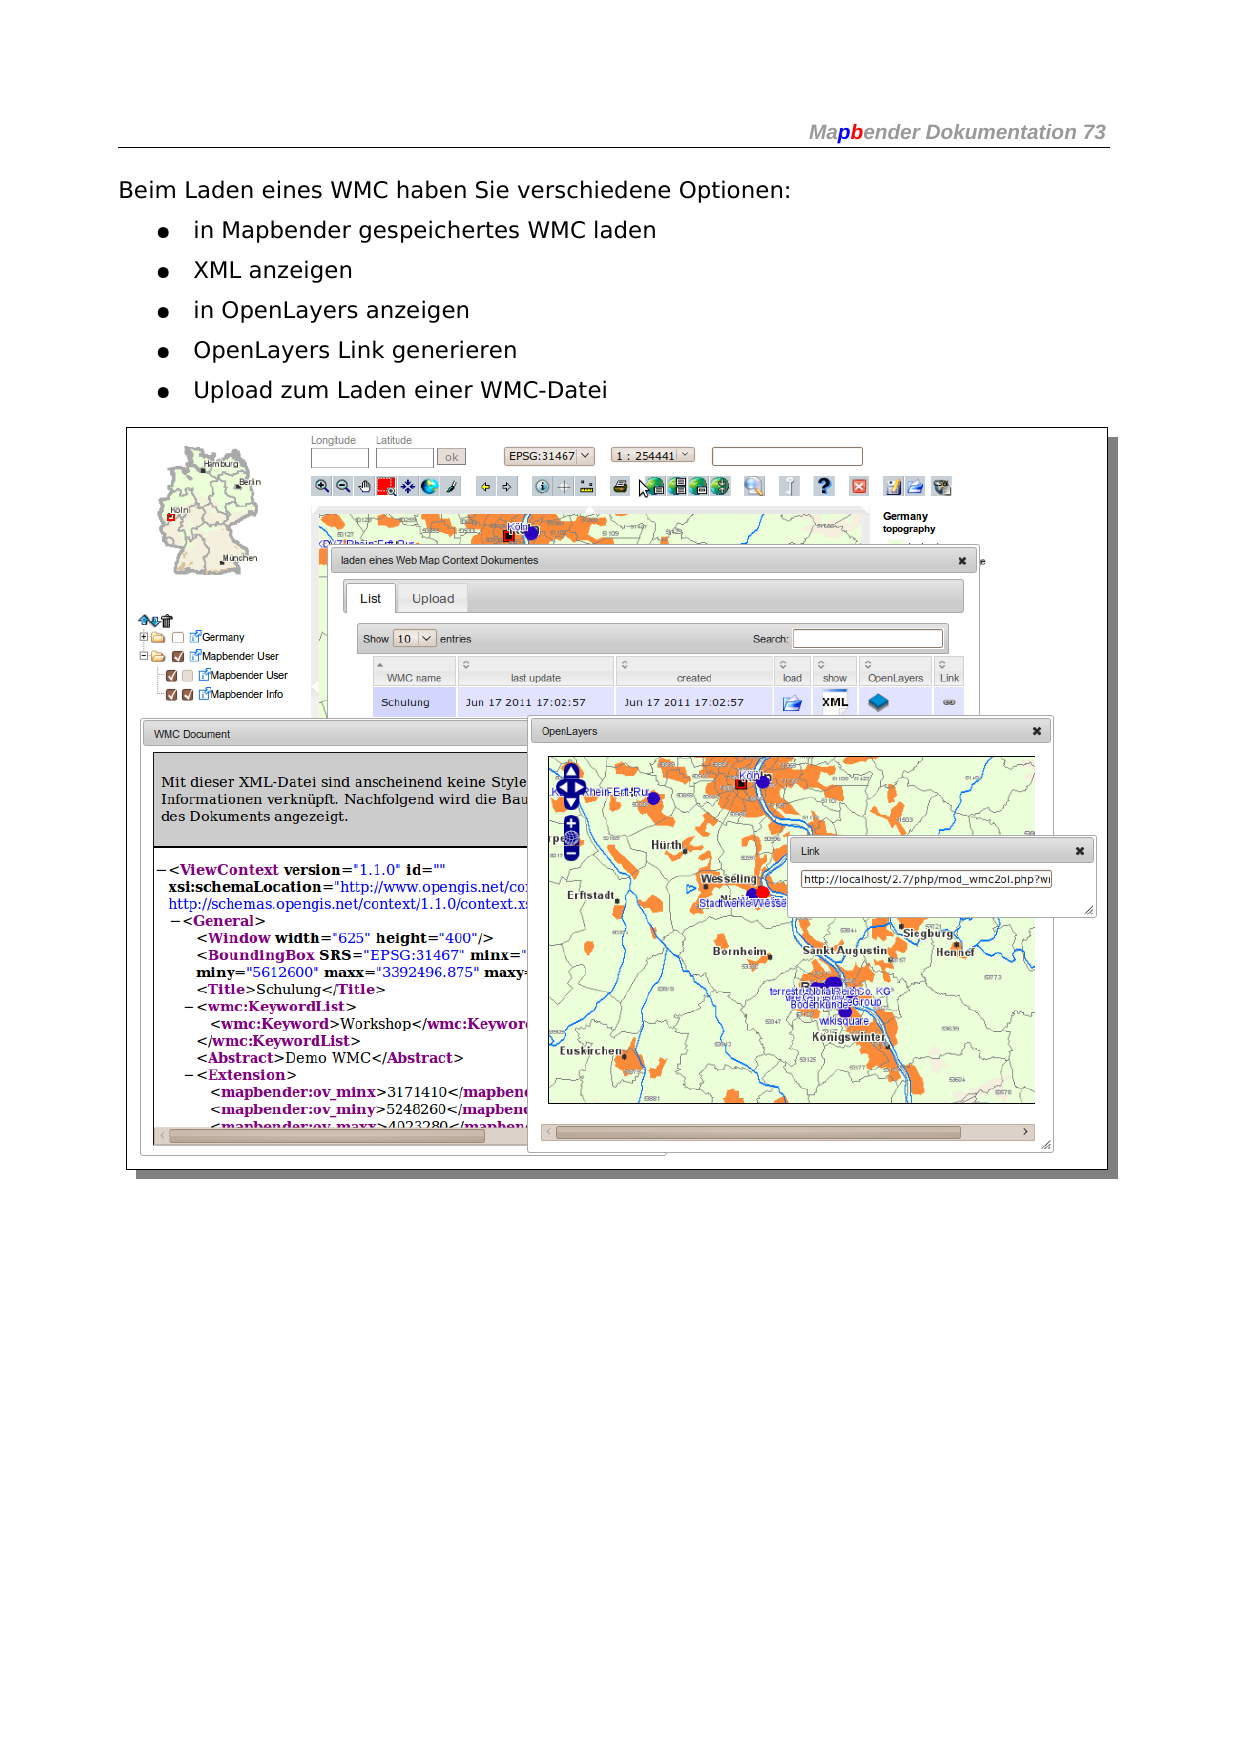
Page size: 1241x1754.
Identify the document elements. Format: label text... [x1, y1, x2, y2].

list in OpenLayers anzeigen [156, 297, 1110, 324]
list XML anzeigen [156, 257, 1110, 284]
picture [128, 429, 1105, 1166]
list OpenLayers Link generieren [156, 337, 1110, 364]
list in Mapbender gespeichertes WMC laden [156, 217, 1110, 244]
text Beim Laden eines WMC haben Sie verschiedene Optionen: [118, 177, 1110, 203]
list Upload zum Laden einer WMC-Datei [156, 377, 1110, 404]
